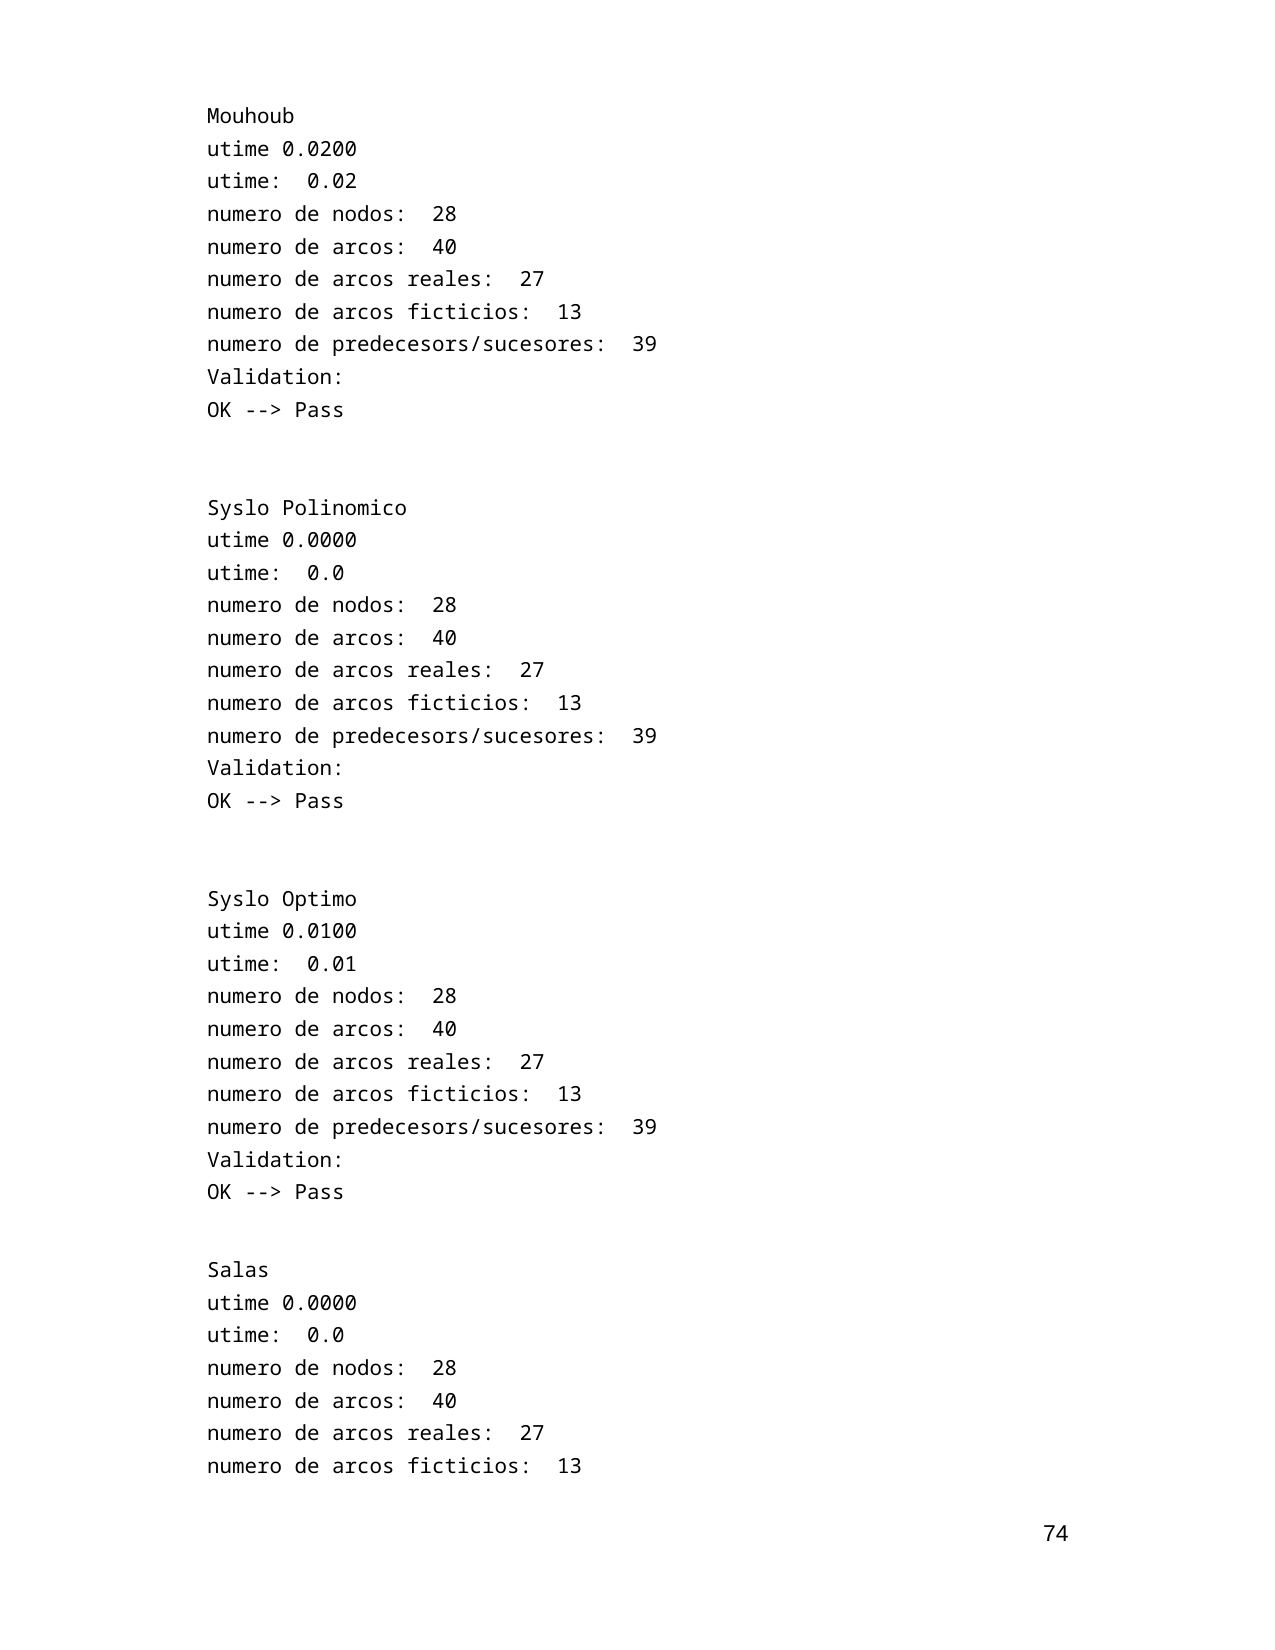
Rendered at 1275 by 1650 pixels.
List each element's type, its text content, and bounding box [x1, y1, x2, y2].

text utime: 0.01 [207, 949, 1068, 977]
text numero de arcos: 40 [207, 1386, 1068, 1414]
text numero de arcos ficticios: 13 [207, 297, 1068, 325]
text utime 0.0000 [207, 525, 1068, 554]
text numero de arcos ficticios: 13 [207, 1451, 1068, 1479]
text utime 0.0100 [207, 916, 1068, 945]
text Validation: [207, 1145, 1068, 1173]
text utime: 0.0 [207, 558, 1068, 586]
text numero de arcos reales: 27 [207, 1047, 1068, 1075]
text OK --> Pass [207, 1177, 1068, 1206]
text numero de predecesors/sucesores: 39 [207, 329, 1068, 358]
text Syslo Optimo [207, 884, 1068, 912]
text numero de predecesors/sucesores: 39 [207, 1112, 1068, 1141]
text numero de nodos: 28 [207, 590, 1068, 619]
text numero de arcos: 40 [207, 623, 1068, 651]
text numero de predecesors/sucesores: 39 [207, 721, 1068, 749]
text numero de arcos: 40 [207, 1014, 1068, 1043]
text numero de nodos: 28 [207, 199, 1068, 228]
text Validation: [207, 362, 1068, 391]
text numero de nodos: 28 [207, 982, 1068, 1010]
text utime 0.0200 [207, 134, 1068, 162]
text Validation: [207, 753, 1068, 782]
text numero de arcos ficticios: 13 [207, 688, 1068, 717]
text OK --> Pass [207, 786, 1068, 814]
text numero de arcos ficticios: 13 [207, 1079, 1068, 1108]
text utime 0.0000 [207, 1288, 1068, 1316]
text Mouhoub [207, 101, 1068, 130]
text utime: 0.0 [207, 1321, 1068, 1349]
text numero de arcos reales: 27 [207, 264, 1068, 293]
text Salas [207, 1255, 1068, 1284]
text Syslo Polinomico [207, 493, 1068, 521]
text numero de arcos reales: 27 [207, 656, 1068, 684]
text OK --> Pass [207, 395, 1068, 423]
text numero de nodos: 28 [207, 1353, 1068, 1382]
text numero de arcos: 40 [207, 232, 1068, 260]
text utime: 0.02 [207, 167, 1068, 195]
text numero de arcos reales: 27 [207, 1418, 1068, 1447]
